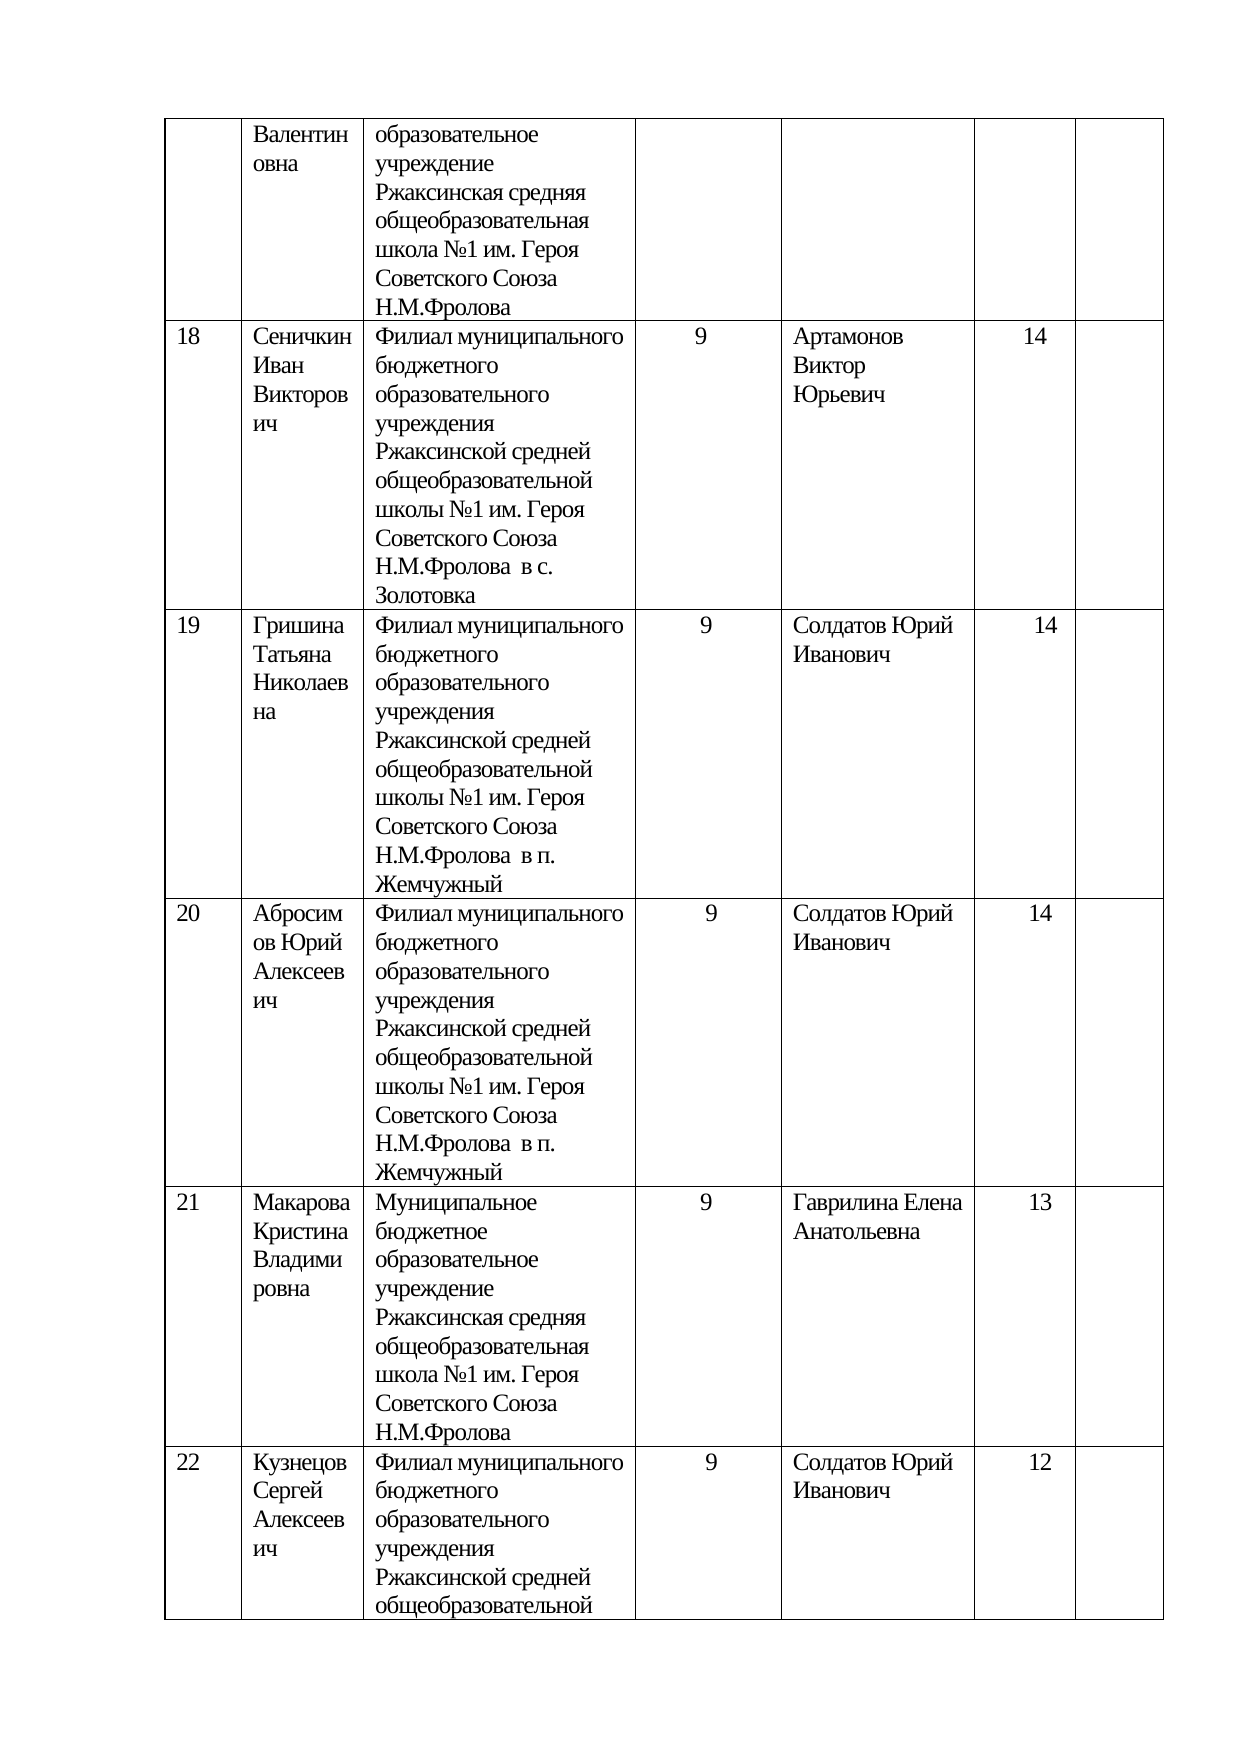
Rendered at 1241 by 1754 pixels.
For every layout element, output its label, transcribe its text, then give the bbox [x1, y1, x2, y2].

table_cell 14 [975, 899, 1075, 1186]
table_cell 21 [166, 1187, 241, 1446]
table_cell [166, 119, 241, 320]
table_cell Филиал муниципального бюджетного образовательного учреждения Ржаксинской средней общеобразовательной [364, 1447, 635, 1619]
table_cell 22 [166, 1447, 241, 1619]
table_cell 9 [636, 1447, 781, 1619]
table_cell 14 [975, 610, 1075, 897]
table_cell 9 [636, 899, 781, 1186]
table_cell [1076, 321, 1163, 609]
table_cell Муниципальное бюджетное образовательное учреждение Ржаксинская средняя общеобразовательная школа №1 им. Героя Советского Союза Н.М.Фролова [364, 1187, 635, 1446]
table_cell 20 [166, 899, 241, 1186]
table_cell Филиал муниципального бюджетного образовательного учреждения Ржаксинской средней общеобразовательной школы №1 им. Героя Советского Союза Н.М.Фролова в п. Жемчужный [364, 610, 635, 897]
table_cell Сеничкин Иван Викторович [242, 321, 363, 609]
table_cell [782, 119, 974, 320]
table_cell 14 [975, 321, 1075, 609]
table_cell 9 [636, 321, 781, 609]
table_cell Солдатов Юрий Иванович [782, 1447, 974, 1619]
table_cell [636, 119, 781, 320]
table_cell Абросимов Юрий Алексеевич [242, 899, 363, 1186]
table_cell [1076, 610, 1163, 897]
table_cell 9 [636, 610, 781, 897]
table_cell [975, 119, 1075, 320]
table_cell Гришина Татьяна Николаевна [242, 610, 363, 897]
table_cell Солдатов Юрий Иванович [782, 610, 974, 897]
table_cell 9 [636, 1187, 781, 1446]
table_cell образовательное учреждение Ржаксинская средняя общеобразовательная школа №1 им. Героя Советского Союза Н.М.Фролова [364, 119, 635, 320]
table_cell [1076, 1187, 1163, 1446]
table_cell Кузнецов Сергей Алексеевич [242, 1447, 363, 1619]
table_cell Солдатов Юрий Иванович [782, 899, 974, 1186]
table_cell [1076, 119, 1163, 320]
table_cell 18 [166, 321, 241, 609]
table_cell 13 [975, 1187, 1075, 1446]
table_cell [1076, 1447, 1163, 1619]
table_cell [1076, 899, 1163, 1186]
table_cell Гаврилина Елена Анатольевна [782, 1187, 974, 1446]
table_cell Валентиновна [242, 119, 363, 320]
table_cell Макарова Кристина Владимировна [242, 1187, 363, 1446]
table_cell Филиал муниципального бюджетного образовательного учреждения Ржаксинской средней общеобразовательной школы №1 им. Героя Советского Союза Н.М.Фролова в с. Золотовка [364, 321, 635, 609]
table_cell Филиал муниципального бюджетного образовательного учреждения Ржаксинской средней общеобразовательной школы №1 им. Героя Советского Союза Н.М.Фролова в п. Жемчужный [364, 899, 635, 1186]
table_cell 19 [166, 610, 241, 897]
table_cell 12 [975, 1447, 1075, 1619]
table_cell Артамонов Виктор Юрьевич [782, 321, 974, 609]
